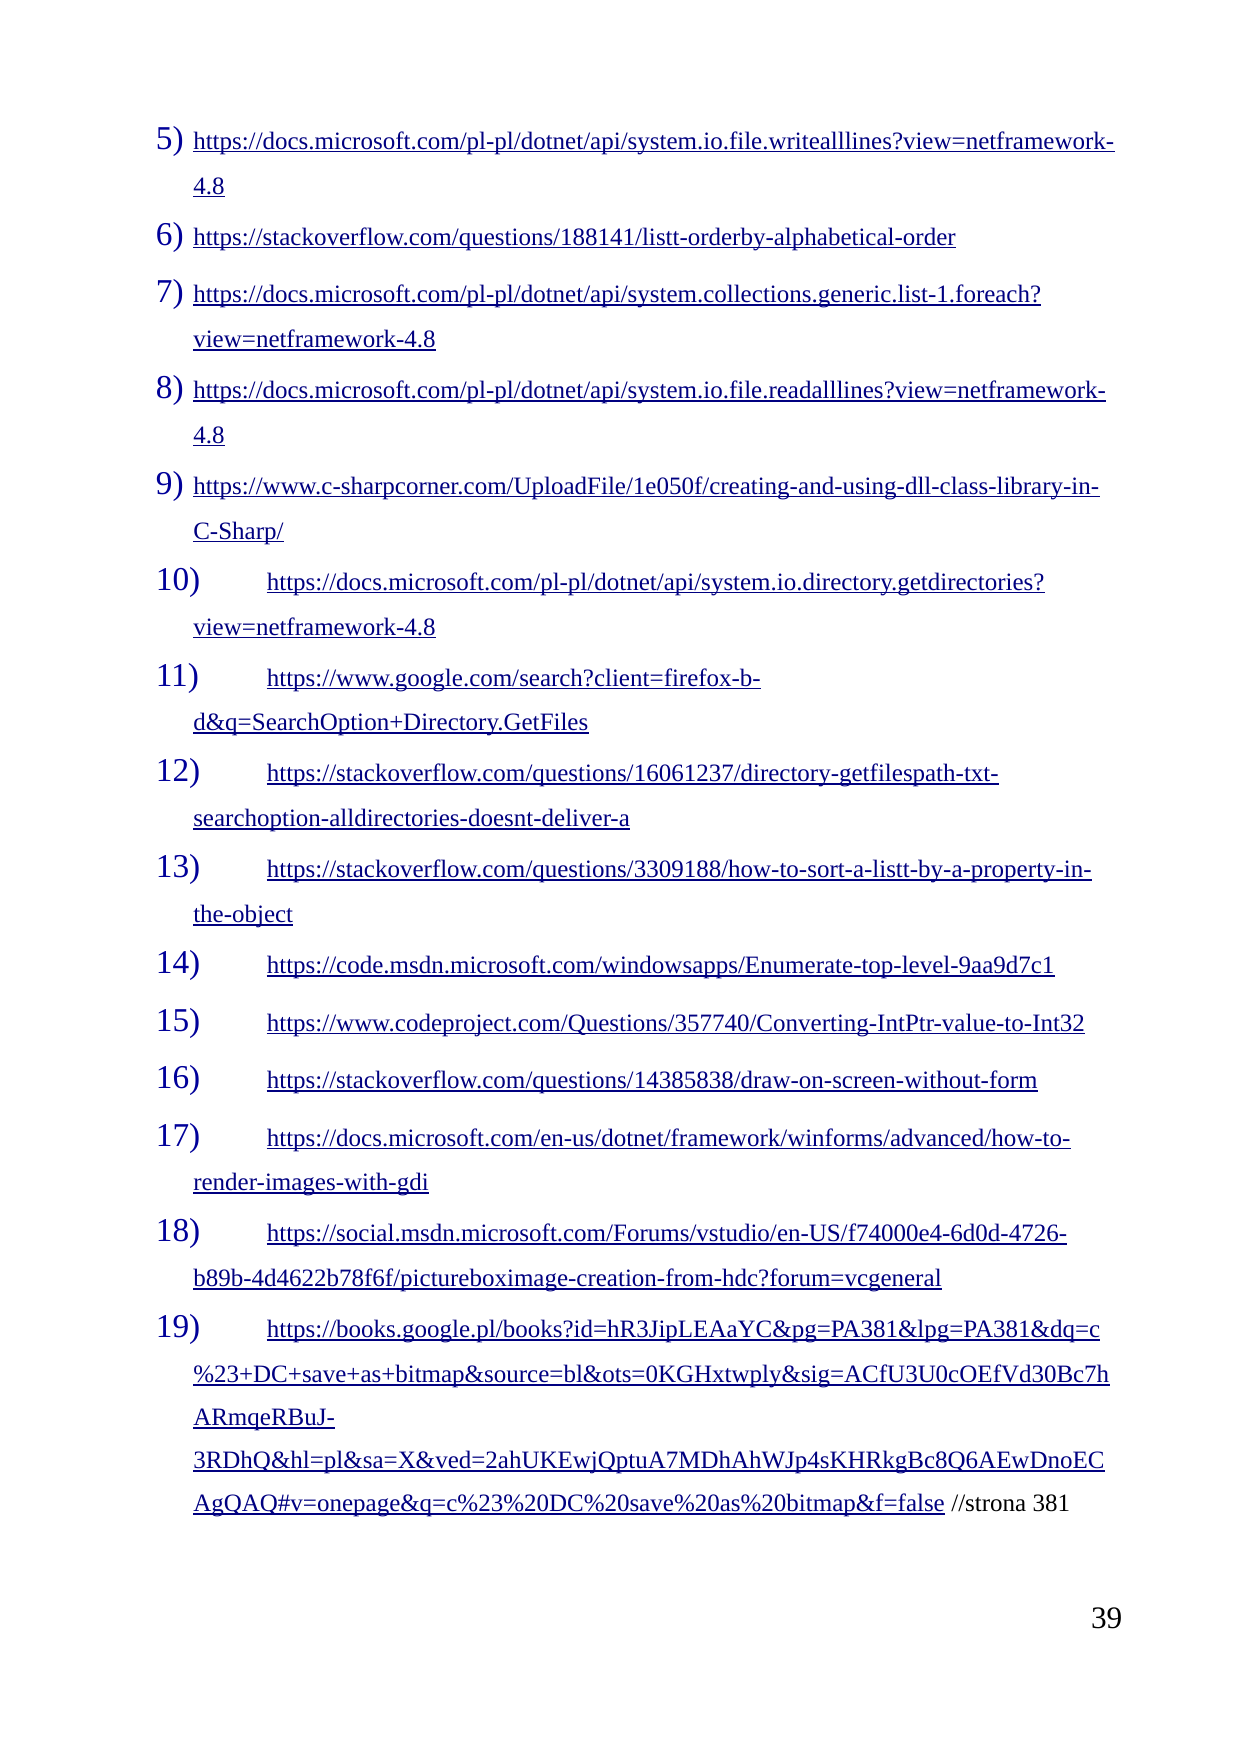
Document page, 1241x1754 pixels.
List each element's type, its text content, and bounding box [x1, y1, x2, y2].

list https://stackoverflow.com/questions/16061237/directory-getfilespath-txt-searchoption-alldirectories-doesnt-deliver-a [156, 751, 1122, 832]
list https://docs.microsoft.com/pl-pl/dotnet/api/system.io.directory.getdirectories?view=netframework-4.8 [156, 559, 1122, 640]
list https://www.codeproject.com/Questions/357740/Converting-IntPtr-value-to-Int32 [156, 1000, 1122, 1038]
list https://stackoverflow.com/questions/188141/listt-orderby-alphabetical-order [156, 214, 1122, 252]
list https://stackoverflow.com/questions/14385838/draw-on-screen-without-form [156, 1057, 1122, 1096]
list https://books.google.pl/books?id=hR3JipLEAaYC&pg=PA381&lpg=PA381&dq=c%23+DC+save+as+bitmap&source=bl&ots=0KGHxtwply&sig=ACfU3U0cOEfVd30Bc7hARmqeRBuJ-3RDhQ&hl=pl&sa=X&ved=2ahUKEwjQptuA7MDhAhWJp4sKHRkgBc8Q6AEwDnoECAgQAQ#v=onepage&q=c%23%20DC%20save%20as%20bitmap&f=false //strona 381 [156, 1306, 1122, 1517]
list https://www.google.com/search?client=firefox-b-d&q=SearchOption+Directory.GetFiles [156, 655, 1122, 736]
list https://stackoverflow.com/questions/3309188/how-to-sort-a-listt-by-a-property-in-the-object [156, 846, 1122, 928]
list https://docs.microsoft.com/pl-pl/dotnet/api/system.io.file.readalllines?view=netframework-4.8 [156, 367, 1122, 449]
list https://social.msdn.microsoft.com/Forums/vstudio/en-US/f74000e4-6d0d-4726-b89b-4d4622b78f6f/pictureboximage-creation-from-hdc?forum=vcgeneral [156, 1211, 1122, 1292]
list https://docs.microsoft.com/en-us/dotnet/framework/winforms/advanced/how-to-render-images-with-gdi [156, 1115, 1122, 1196]
list https://code.msdn.microsoft.com/windowsapps/Enumerate-top-level-9aa9d7c1 [156, 942, 1122, 981]
list https://docs.microsoft.com/pl-pl/dotnet/api/system.collections.generic.list-1.foreach?view=netframework-4.8 [156, 271, 1122, 353]
list https://www.c-sharpcorner.com/UploadFile/1e050f/creating-and-using-dll-class-library-in-C-Sharp/ [156, 463, 1122, 544]
list https://docs.microsoft.com/pl-pl/dotnet/api/system.io.file.writealllines?view=netframework-4.8 [156, 118, 1122, 199]
